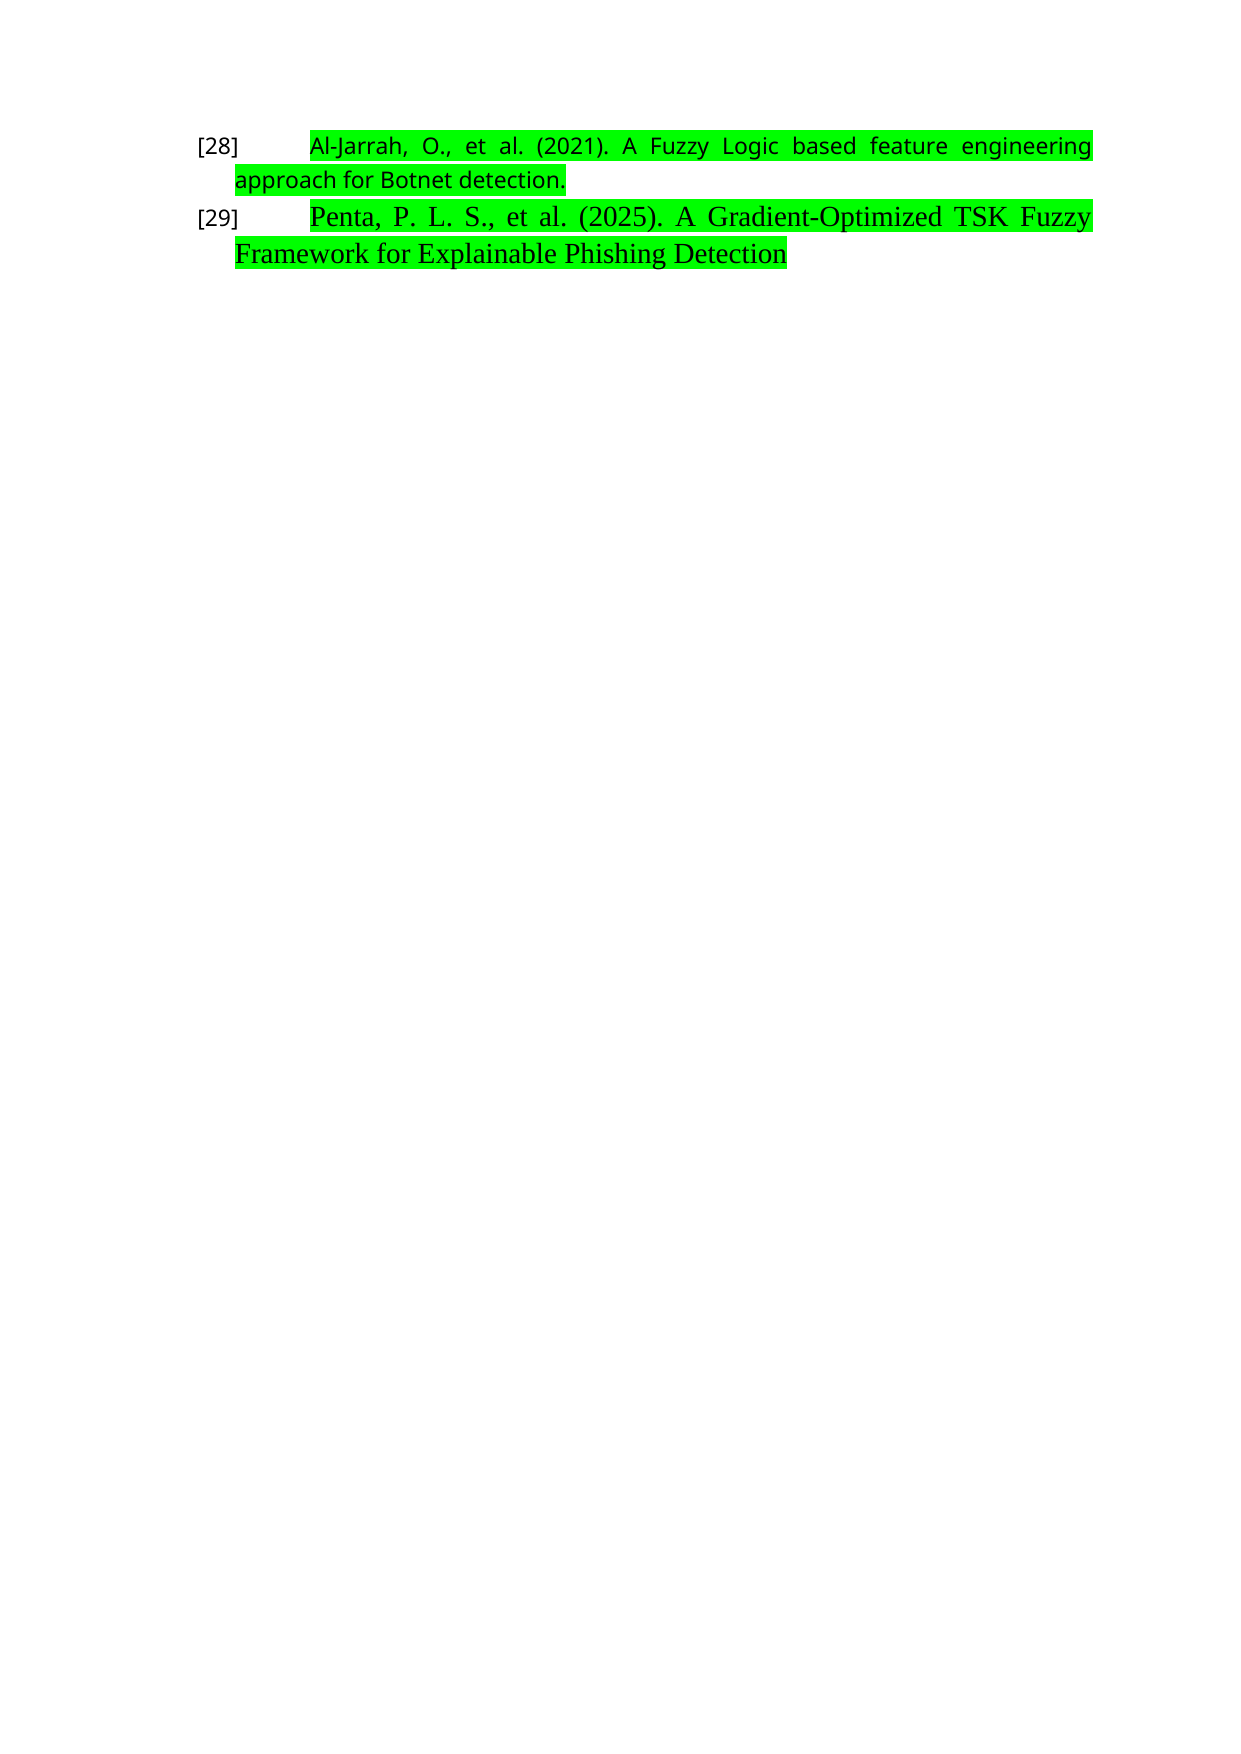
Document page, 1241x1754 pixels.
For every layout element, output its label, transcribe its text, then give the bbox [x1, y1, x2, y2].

list Penta, P. L. S., et al. (2025). A Gradient-Optimized TSK Fuzzy Framework for Explainable Phishing Detection [197, 199, 1093, 269]
list Al-Jarrah, O., et al. (2021). A Fuzzy Logic based feature engineering approach for Botnet detection. [197, 130, 1093, 196]
